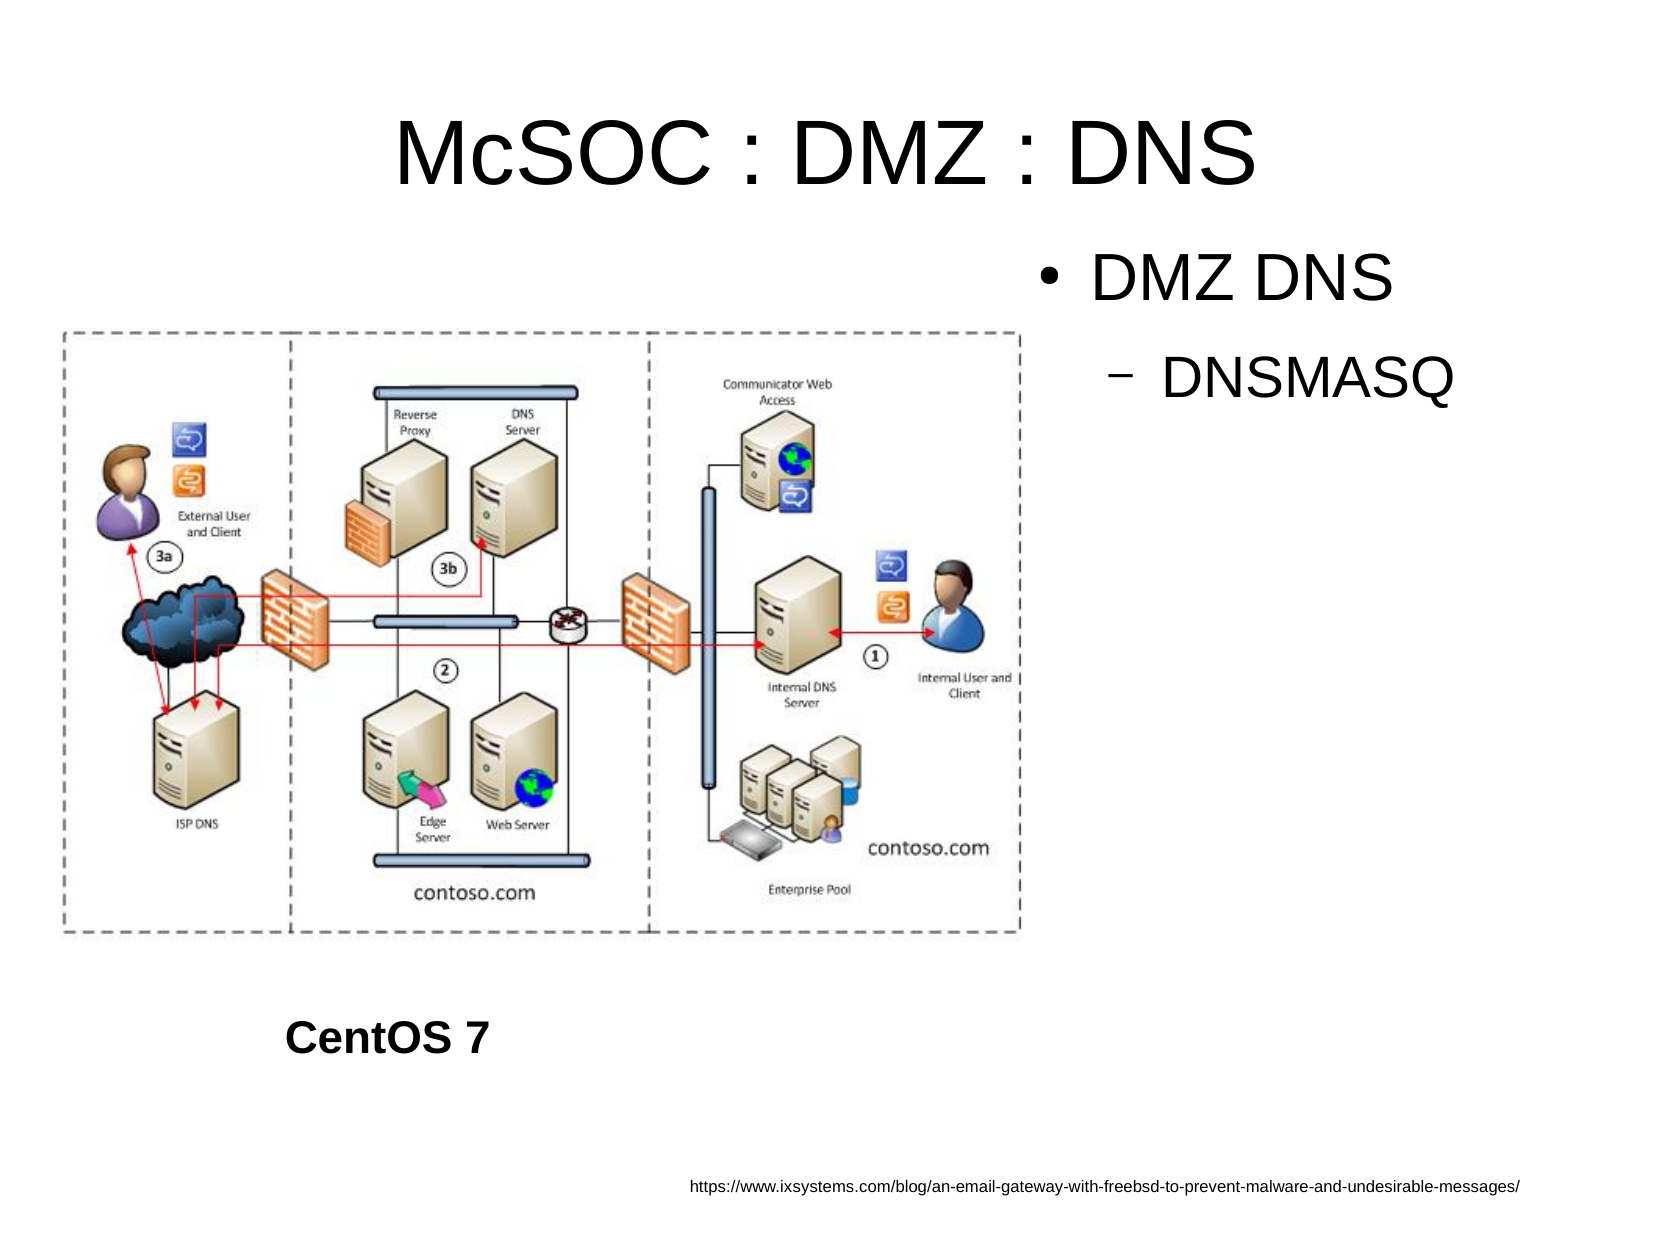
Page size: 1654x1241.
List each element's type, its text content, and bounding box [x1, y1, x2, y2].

picture [60, 316, 1029, 946]
text_box CentOS 7 [270, 1005, 886, 1072]
list DMZ DNS DNSMASQ [1020, 240, 1621, 584]
title McSOC : DMZ : DNS [82, 49, 1571, 257]
text_box https://www.ixsystems.com/blog/an-email-gateway-with-freebsd-to-prevent-malware-and-undesirable-messages/ [675, 1170, 1606, 1241]
